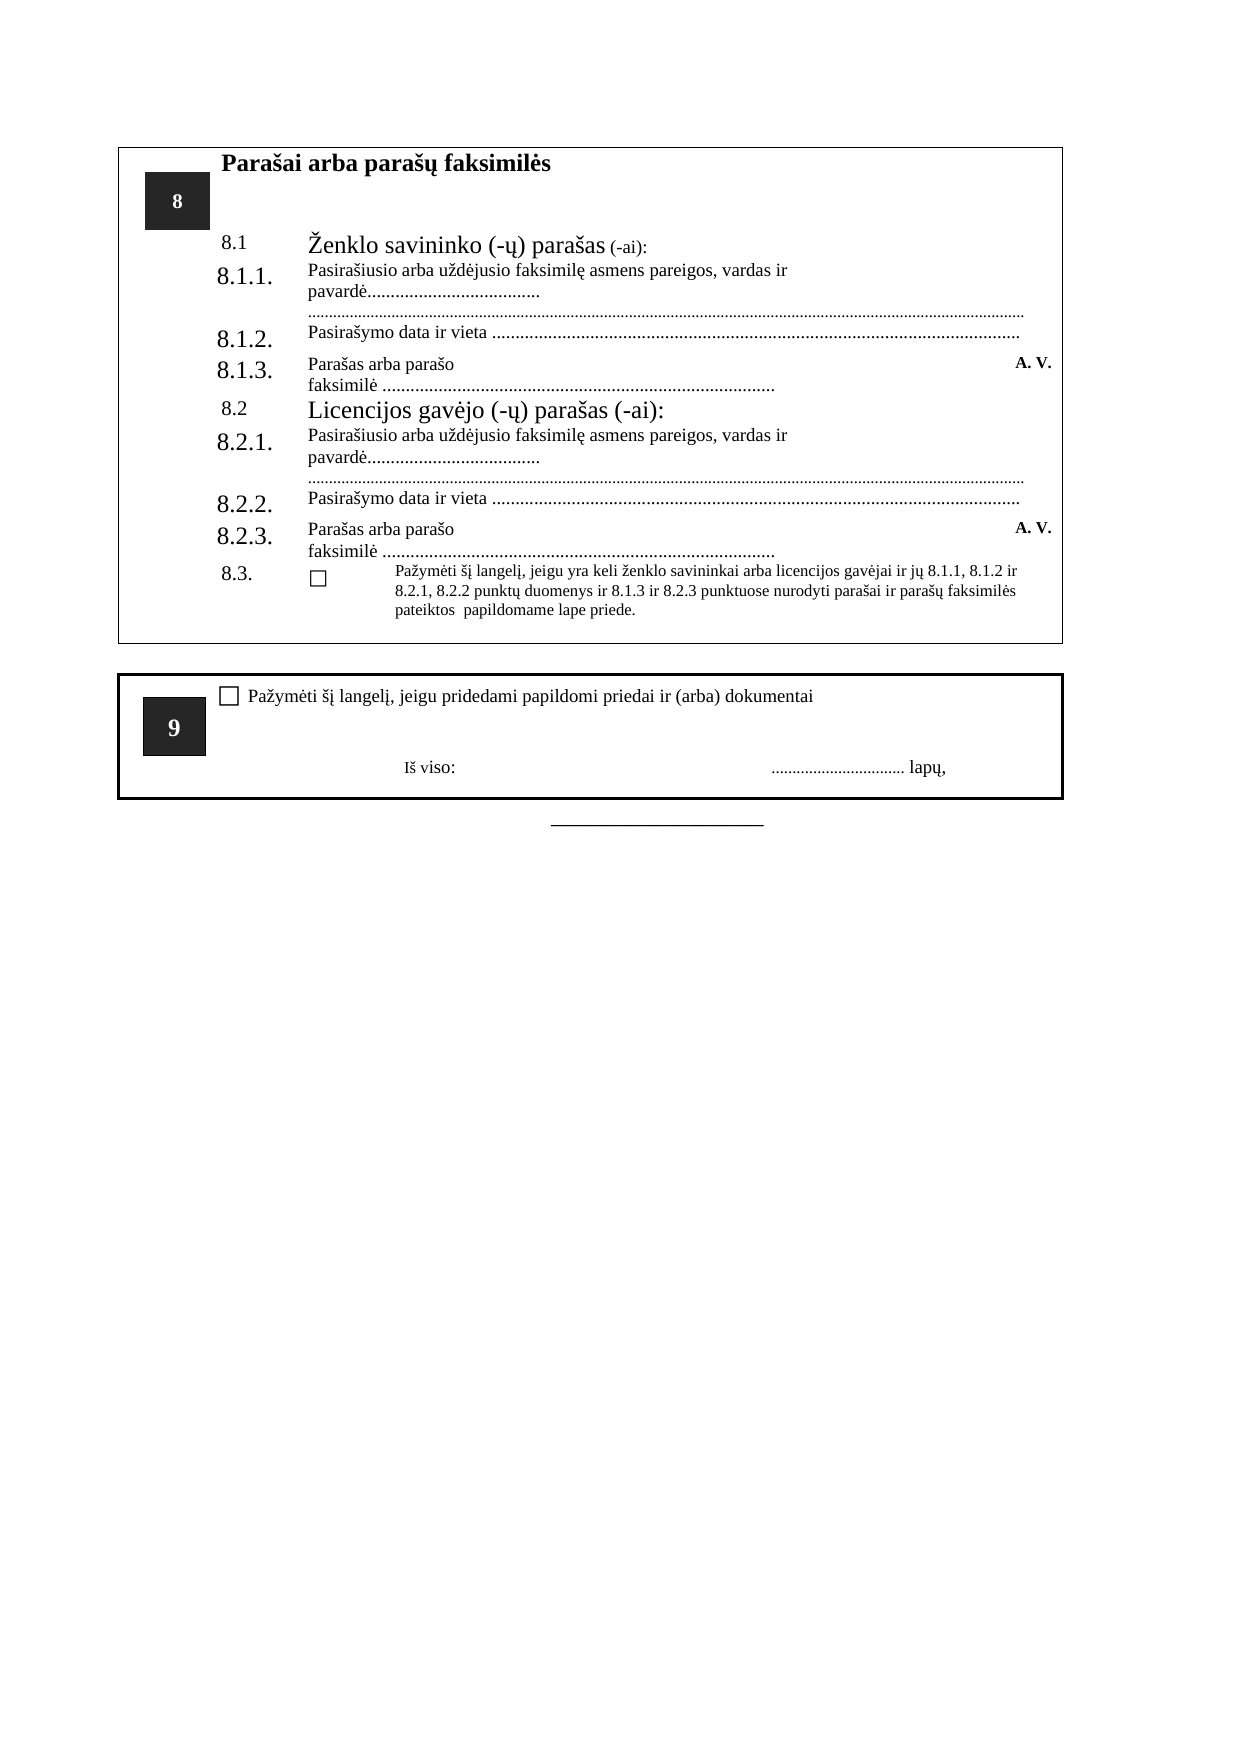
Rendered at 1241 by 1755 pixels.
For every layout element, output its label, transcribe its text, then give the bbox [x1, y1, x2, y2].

table_cell [205, 468, 296, 487]
table_cell Parašas arba parašo faksimilė .................................................................................... [296, 353, 938, 396]
table_cell [210, 619, 425, 643]
table_cell [119, 619, 144, 643]
table_cell [119, 396, 144, 424]
table_cell [143, 756, 205, 778]
table_cell 8.2.2. [205, 487, 296, 518]
table_cell [1001, 396, 1062, 424]
table_cell [145, 259, 205, 302]
table_cell Ženklo savininko (-ų) parašas (-ai): [296, 230, 1001, 258]
table_cell 8.1 [210, 230, 296, 258]
table_header Parašai arba parašų faksimilės [210, 148, 1062, 230]
table_cell 8.1.3. [205, 353, 296, 396]
text _________________ [118, 800, 1196, 829]
table_cell [119, 561, 144, 619]
table_cell [120, 697, 143, 755]
table_cell [119, 487, 144, 518]
table_cell 9 [144, 698, 205, 755]
table_cell ................................ lapų, [654, 755, 1061, 778]
table_cell 8.2.1. [205, 424, 296, 467]
table_cell A. V. [938, 353, 1062, 396]
table_cell Pasirašiusio arba uždėjusio faksimilę asmens pareigos, vardas ir pavardė..................................... [296, 424, 1036, 467]
table_cell 8.1.1. [205, 259, 296, 302]
table_header [143, 676, 205, 697]
table_cell 8.3. [210, 561, 296, 619]
table_cell [145, 518, 205, 561]
table_cell [1001, 230, 1062, 258]
table_cell ............................................................................................................................................................................ [296, 468, 1036, 487]
table_cell [1036, 424, 1062, 467]
table_cell [145, 487, 205, 518]
table_header ⬜ Pažymėti šį langelį, jeigu pridedami papildomi priedai ir (arba) dokumentai [205, 676, 1061, 755]
table_cell [145, 321, 205, 352]
table_cell [120, 778, 143, 797]
table_cell [1036, 468, 1062, 487]
table_cell [635, 619, 845, 643]
table_cell A. V. [938, 518, 1062, 561]
table_cell [205, 778, 419, 797]
table_cell [119, 259, 144, 302]
table_cell [659, 778, 1061, 797]
table_cell [1036, 259, 1062, 302]
table_cell [425, 619, 635, 643]
table_cell [119, 353, 144, 396]
table_header [119, 148, 144, 172]
table_cell Pasirašymo data ir vieta ................................................................................................................. [296, 321, 1036, 352]
table_cell Iš viso: [205, 755, 654, 778]
table_cell [119, 302, 144, 321]
table_cell [145, 468, 205, 487]
table_cell [1036, 321, 1062, 352]
table_cell [145, 424, 205, 467]
table_cell [1036, 487, 1062, 518]
table_cell [420, 778, 634, 797]
table_cell [119, 230, 144, 258]
table_cell 8.2.3. [205, 518, 296, 561]
table_cell [145, 561, 210, 619]
table_cell [119, 468, 144, 487]
table_cell [145, 353, 205, 396]
table_cell [119, 172, 144, 230]
table_header [145, 148, 210, 172]
table_cell Parašas arba parašo faksimilė .................................................................................... [296, 518, 938, 561]
table_cell ............................................................................................................................................................................ [296, 302, 1036, 321]
table_cell ⬜ [296, 561, 383, 619]
table_cell Pasirašiusio arba uždėjusio faksimilę asmens pareigos, vardas ir pavardė..................................... [296, 259, 1036, 302]
table_cell [119, 518, 144, 561]
table_cell [634, 778, 659, 797]
table_cell [120, 755, 143, 778]
table_cell [145, 619, 210, 643]
table_cell Pažymėti šį langelį, jeigu yra keli ženklo savininkai arba licencijos gavėjai ir jų 8.1.1, 8.1.2 ir 8.2.1, 8.2.2 punktų duomenys ir 8.1.3 ir 8.2.3 punktuose nurodyti parašai ir parašų faksimilės pateiktos papildomame lape priede. [384, 561, 1062, 619]
table_cell [1036, 302, 1062, 321]
table_cell Licencijos gavėjo (-ų) parašas (-ai): [296, 396, 1001, 424]
table_cell [145, 302, 205, 321]
table_cell [845, 619, 1062, 643]
table_header [120, 676, 143, 697]
table_cell [119, 424, 144, 467]
table_cell 8.1.2. [205, 321, 296, 352]
table_cell [143, 778, 205, 797]
table_cell Pasirašymo data ir vieta ................................................................................................................. [296, 487, 1036, 518]
table_cell [119, 321, 144, 352]
table_cell [205, 302, 296, 321]
table_cell 8 [145, 172, 210, 230]
table_cell [145, 396, 210, 424]
table_cell 8.2 [210, 396, 296, 424]
table_cell [145, 230, 210, 258]
